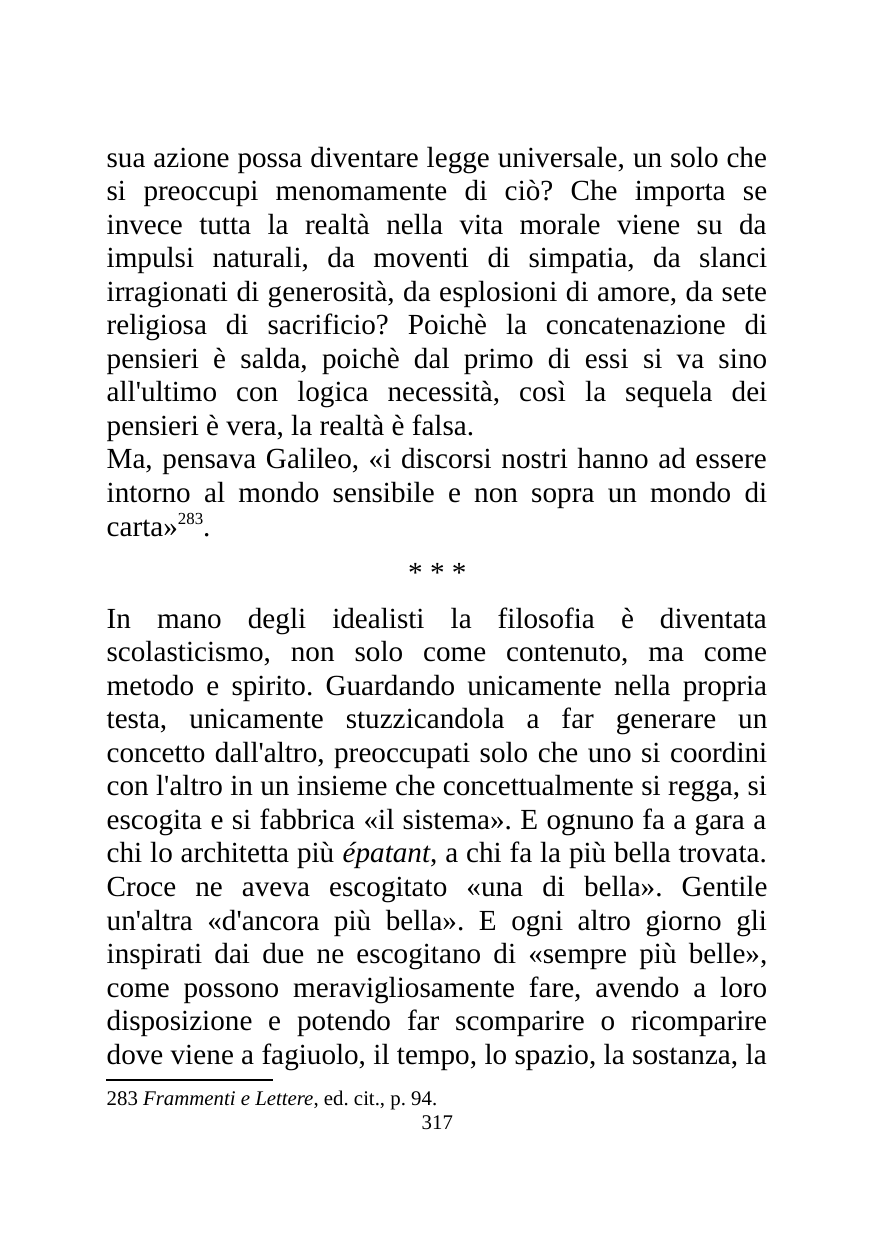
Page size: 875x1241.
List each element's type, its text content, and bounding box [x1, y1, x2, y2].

text * * * [106, 555, 768, 588]
text In mano degli idealisti la filosofia è diventata scolasticismo, non solo come contenuto, ma come metodo e spirito. Guardando unicamente nella propria testa, unicamente stuzzicandola a far generare un concetto dall'altro, preoccupati solo che uno si coordini con l'altro in un insieme che concettualmente si regga, si escogita e si fabbrica «il sistema». E ognuno fa a gara a chi lo architetta più épatant, a chi fa la più bella trovata. Croce ne aveva escogitato «una di bella». Gentile un'altra «d'ancora più bella». E ogni altro giorno gli inspirati dai due ne escogitano di «sempre più belle», come possono meravigliosamente fare, avendo a loro disposizione e potendo far scomparire o ricomparire dove viene a fagiuolo, il tempo, lo spazio, la sostanza, la [106, 601, 768, 1070]
text Ma, pensava Galileo, «i discorsi nostri hanno ad essere intorno al mondo sensibile e non sopra un mondo di carta». [106, 442, 768, 542]
text sua azione possa diventare legge universale, un solo che si preoccupi menomamente di ciò? Che importa se invece tutta la realtà nella vita morale viene su da impulsi naturali, da moventi di simpatia, da slanci irragionati di generosità, da esplosioni di amore, da sete religiosa di sacrificio? Poichè la concatenazione di pensieri è salda, poichè dal primo di essi si va sino all'ultimo con logica necessità, così la sequela dei pensieri è vera, la realtà è falsa. [106, 140, 768, 442]
text Frammenti e Lettere, ed. cit., p. 94. [106, 1086, 768, 1110]
